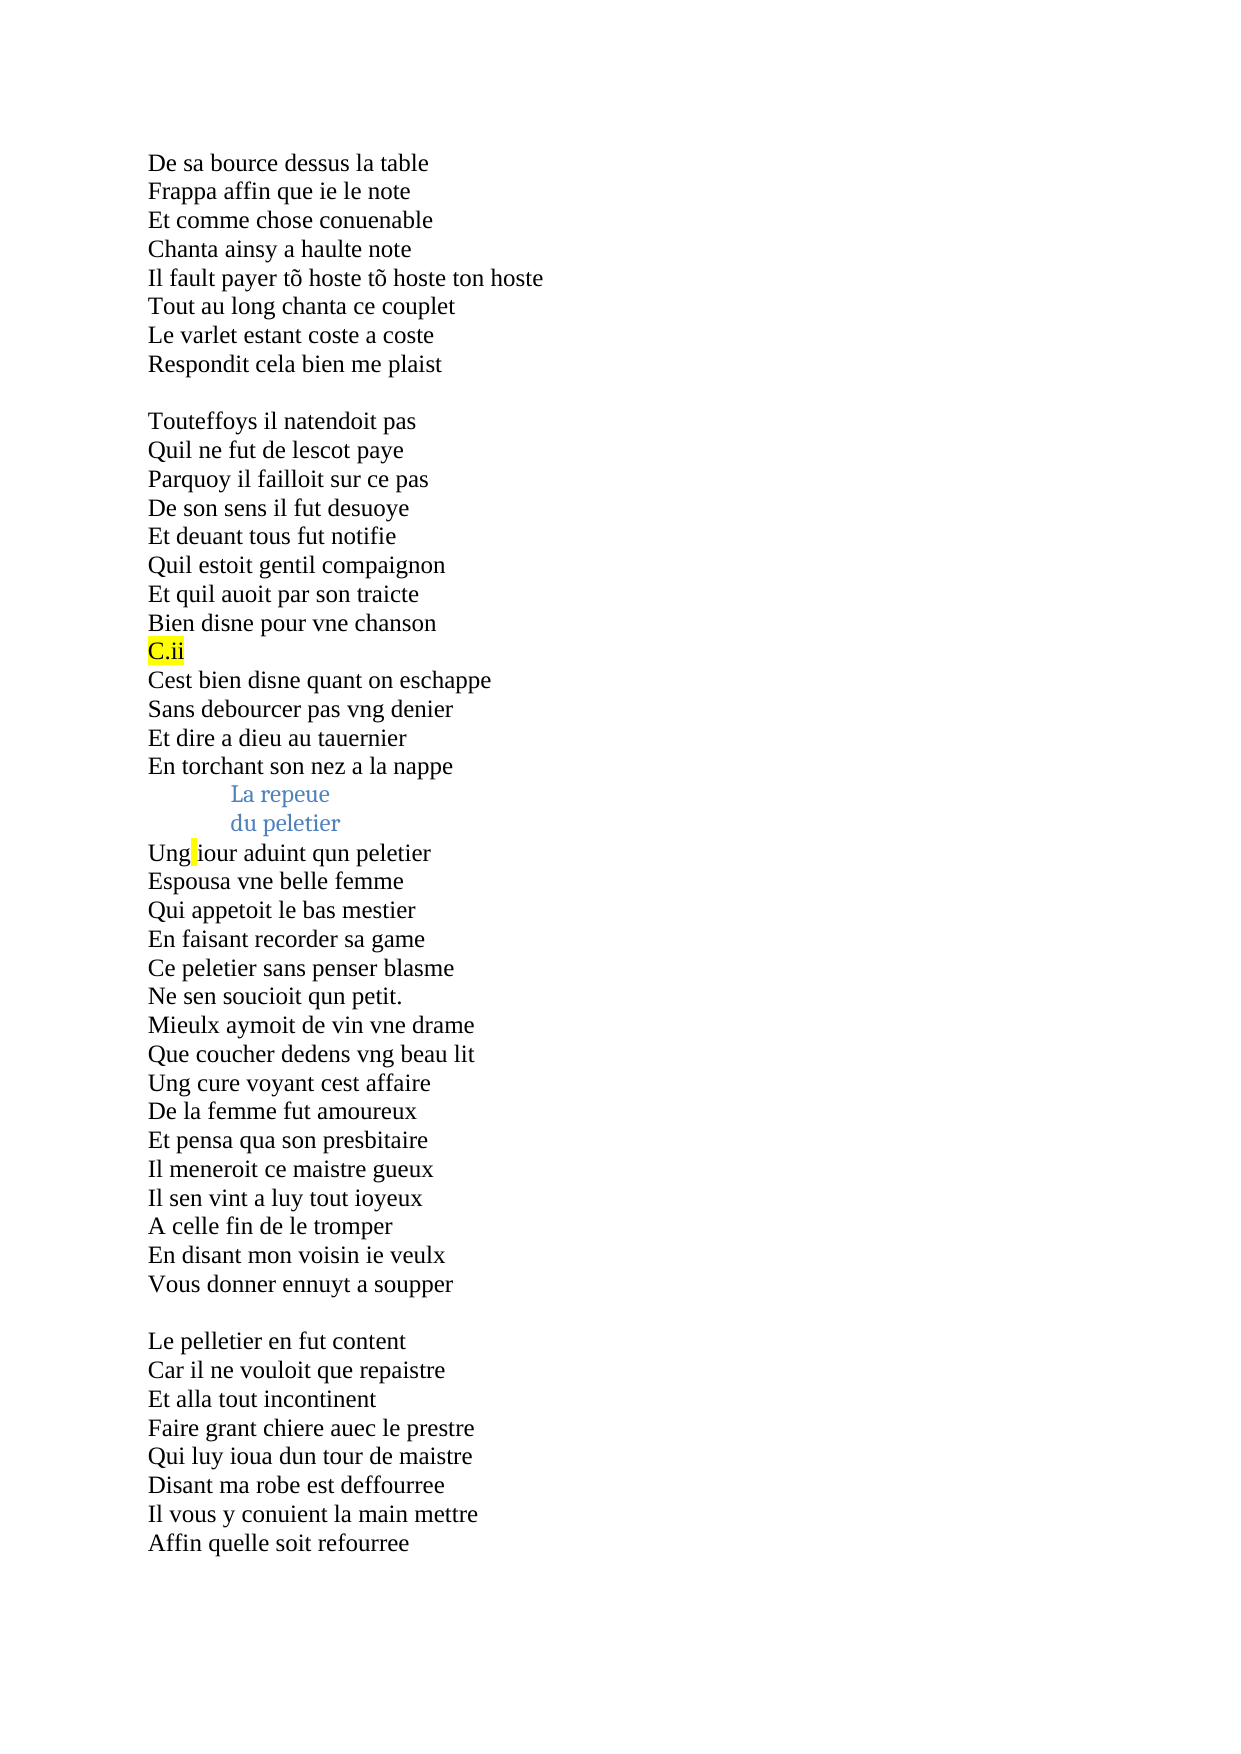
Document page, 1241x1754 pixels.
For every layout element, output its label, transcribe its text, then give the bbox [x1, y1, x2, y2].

text Touteffoys il natendoit pas Quil ne fut de lescot paye Parquoy il failloit sur ce pas De son sens il fut desuoye Et deuant tous fut notifie Quil estoit gentil compaignon Et quil auoit par son traicte Bien disne pour vne chanson C.ii Cest bien disne quant on eschappe Sans debourcer pas vng denier Et dire a dieu au tauernier En torchant son nez a la nappe La repeue du peletier Ung iour aduint qun peletier Espousa vne belle femme Qui appetoit le bas mestier En faisant recorder sa game Ce peletier sans penser blasme Ne sen soucioit qun petit. Mieulx aymoit de vin vne drame Que coucher dedens vng beau lit Ung cure voyant cest affaire De la femme fut amoureux Et pensa qua son presbitaire Il meneroit ce maistre gueux Il sen vint a luy tout ioyeux A celle fin de le tromper En disant mon voisin ie veulx Vous donner ennuyt a soupper [148, 406, 1093, 1326]
text Le pelletier en fut content Car il ne vouloit que repaistre Et alla tout incontinent Faire grant chiere auec le prestre Qui luy ioua dun tour de maistre Disant ma robe est deffourree Il vous y conuient la main mettre Affin quelle soit refourree [148, 1326, 1093, 1585]
text De sa bource dessus la table Frappa affin que ie le note Et comme chose conuenable Chanta ainsy a haulte note Il fault payer tõ hoste tõ hoste ton hoste Tout au long chanta ce couplet Le varlet estant coste a coste Respondit cela bien me plaist [148, 148, 1093, 406]
